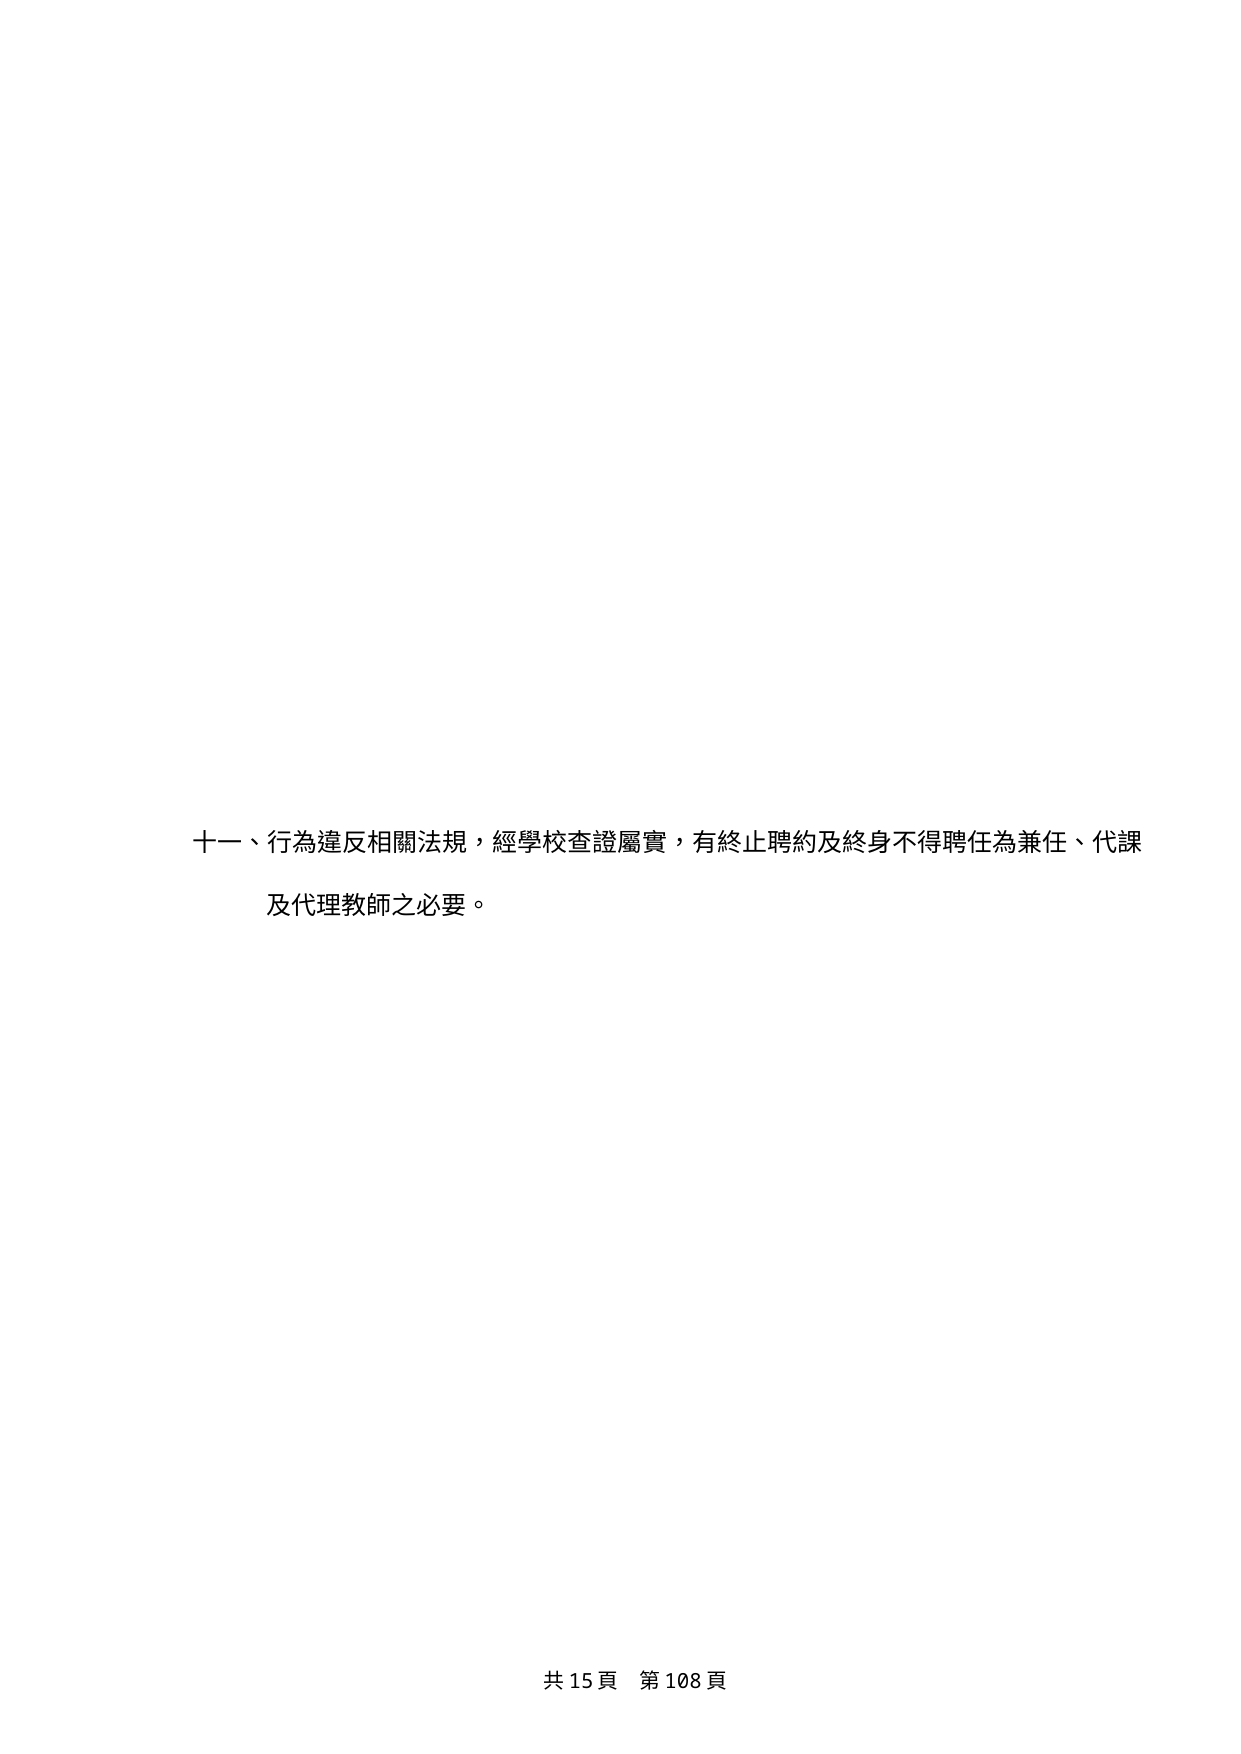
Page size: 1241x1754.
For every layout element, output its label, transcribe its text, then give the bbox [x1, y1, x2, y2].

text 十一、行為違反相關法規，經學校查證屬實，有終止聘約及終身不得聘任為兼任、代課及代理教師之必要。 [192, 799, 1152, 924]
